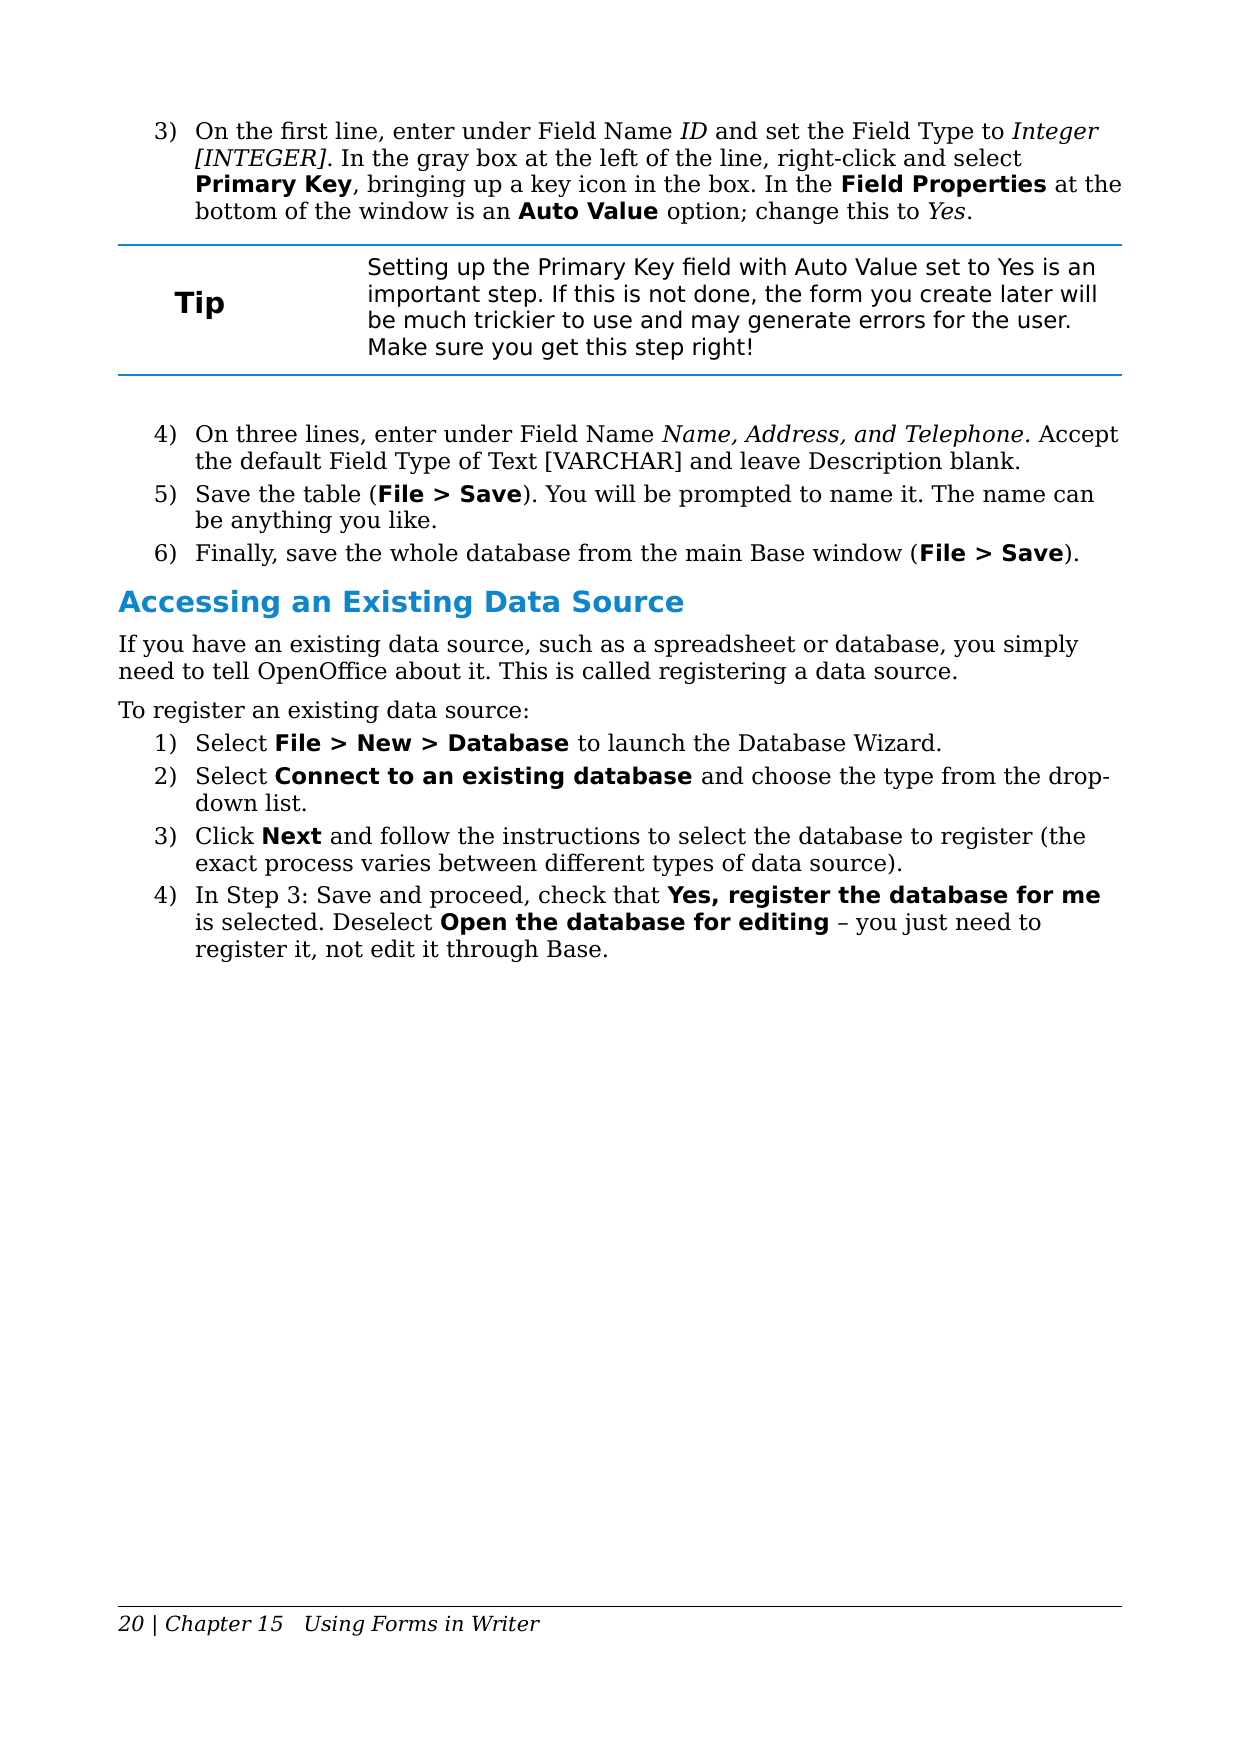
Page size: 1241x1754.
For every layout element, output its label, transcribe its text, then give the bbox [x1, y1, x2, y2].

table_header Setting up the Primary Key field with Auto Value set to Yes is an important step. If this is not done, the form you create later will be much trickier to use and may generate errors for the user. Make sure you get this step right! [281, 246, 1122, 374]
list In Step 3: Save and proceed, check that Yes, register the database for me is selected. Deselect Open the database for editing – you just need to register it, not edit it through Base. [177, 883, 1122, 963]
list Click Next and follow the instructions to select the database to register (the exact process varies between different types of data source). [177, 823, 1122, 876]
list On three lines, enter under Field Name Name, Address, and Telephone. Accept the default Field Type of Text [VARCHAR] and leave Description blank. [177, 421, 1122, 475]
list Save the table (File > Save). You will be prompted to name it. The name can be anything you like. [177, 481, 1122, 534]
list Finally, save the whole database from the main Base window (File > Save). [177, 541, 1122, 567]
list On the first line, enter under Field Name ID and set the Field Type to Integer [INTEGER]. In the gray box at the left of the line, right-click and select Primary Key, bringing up a key icon in the box. In the Field Properties at the bottom of the window is an Auto Value option; change this to Yes. [177, 118, 1122, 225]
list To register an existing data source: [118, 697, 1122, 724]
list Select File > New > Database to launch the Database Wizard. [177, 731, 1122, 757]
text If you have an existing data source, such as a spreadsheet or database, you simply need to tell OpenOffice about it. This is called registering a data source. [118, 632, 1122, 685]
subtitle Accessing an Existing Data Source [118, 585, 1122, 619]
list Select Connect to an existing database and choose the type from the drop-down list. [177, 763, 1122, 817]
table_header Tip [118, 246, 281, 374]
